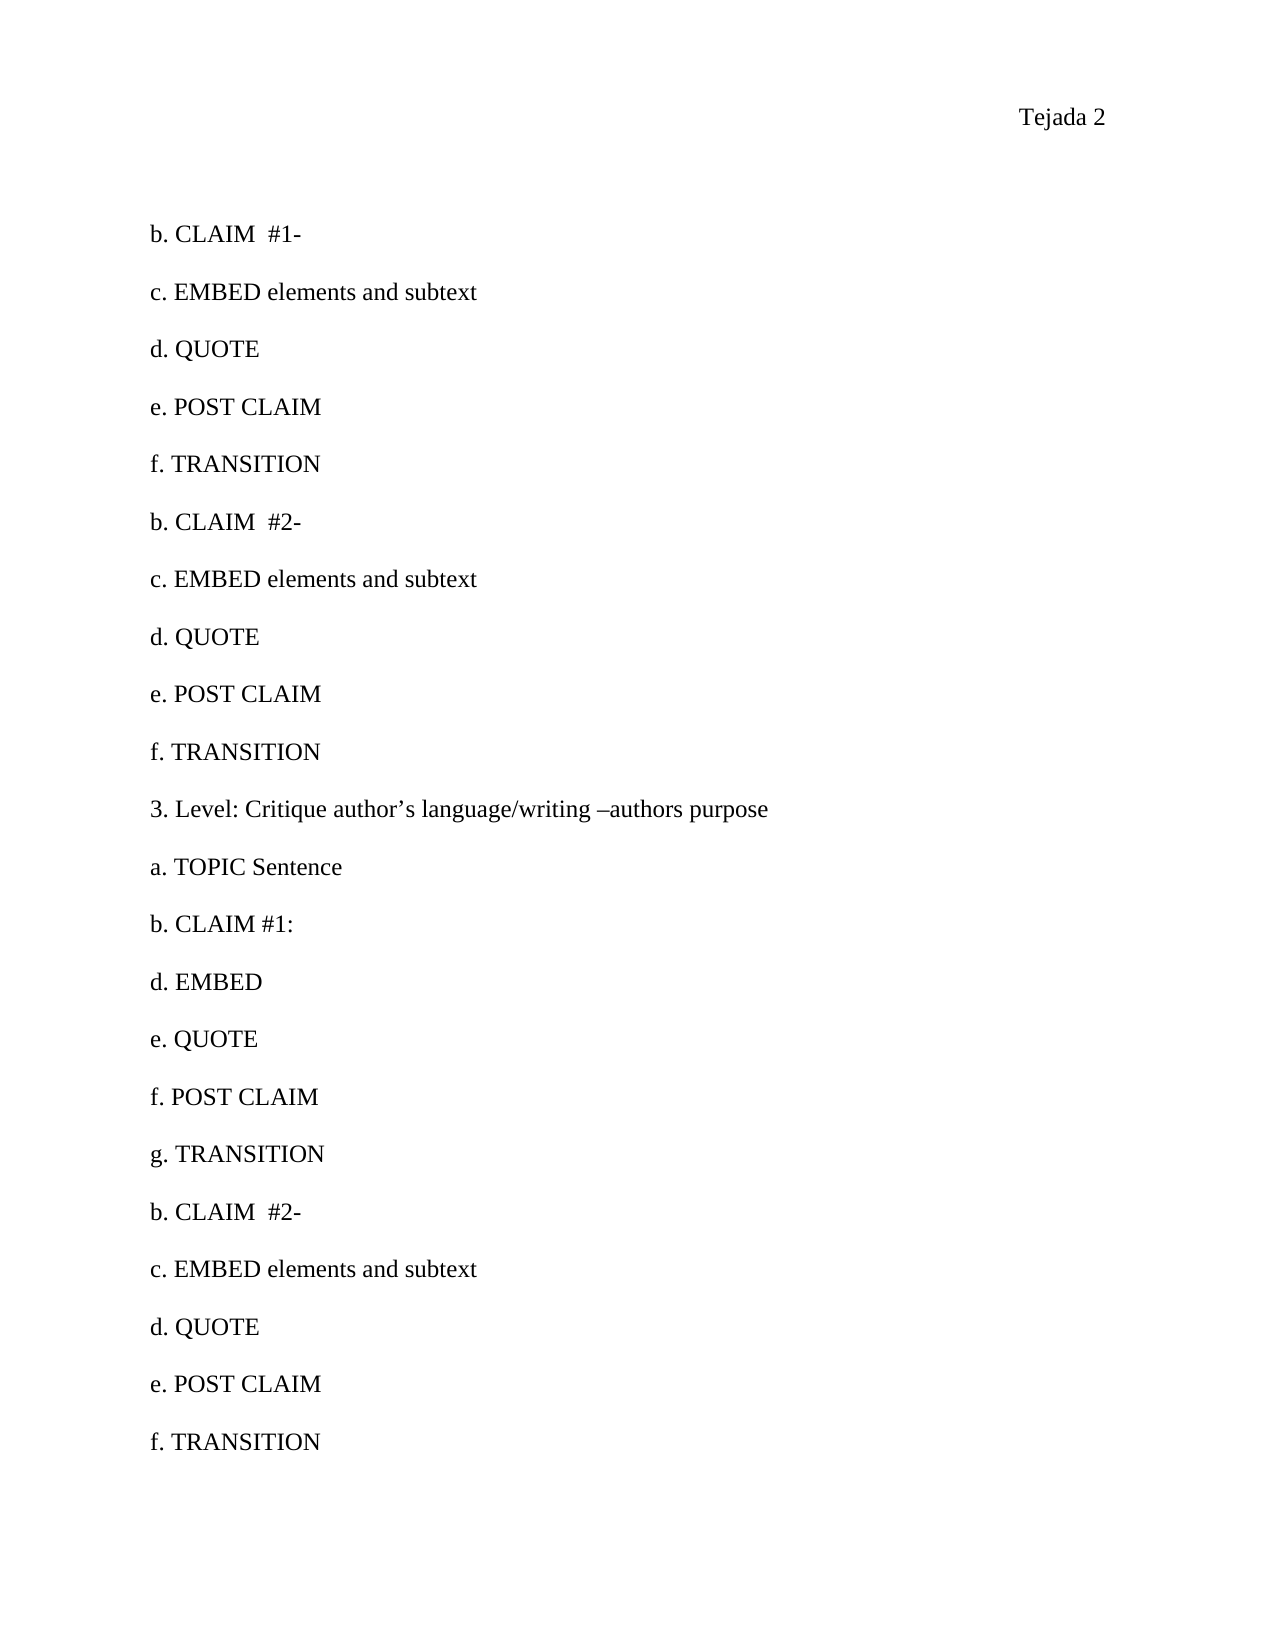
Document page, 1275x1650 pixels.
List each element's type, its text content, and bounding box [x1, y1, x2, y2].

text g. TRANSITION [150, 1139, 1125, 1168]
text b. CLAIM #2- [150, 507, 1125, 535]
text e. POST CLAIM [150, 679, 1125, 708]
text e. POST CLAIM [150, 1369, 1125, 1398]
text b. CLAIM #1: [150, 909, 1125, 938]
text d. EMBED [150, 967, 1125, 995]
text f. POST CLAIM [150, 1082, 1125, 1110]
text d. QUOTE [150, 622, 1125, 650]
text e. POST CLAIM [150, 392, 1125, 420]
text c. EMBED elements and subtext [150, 1254, 1125, 1283]
text a. TOPIC Sentence [150, 852, 1125, 880]
text d. QUOTE [150, 334, 1125, 363]
text c. EMBED elements and subtext [150, 564, 1125, 593]
text f. TRANSITION [150, 737, 1125, 765]
text b. CLAIM #2- [150, 1197, 1125, 1225]
text c. EMBED elements and subtext [150, 277, 1125, 305]
text d. QUOTE [150, 1312, 1125, 1340]
text f. TRANSITION [150, 449, 1125, 478]
text f. TRANSITION [150, 1427, 1125, 1455]
text 3. Level: Critique author’s language/writing –authors purpose [150, 794, 1125, 823]
text b. CLAIM #1- [150, 219, 1125, 248]
text e. QUOTE [150, 1024, 1125, 1053]
